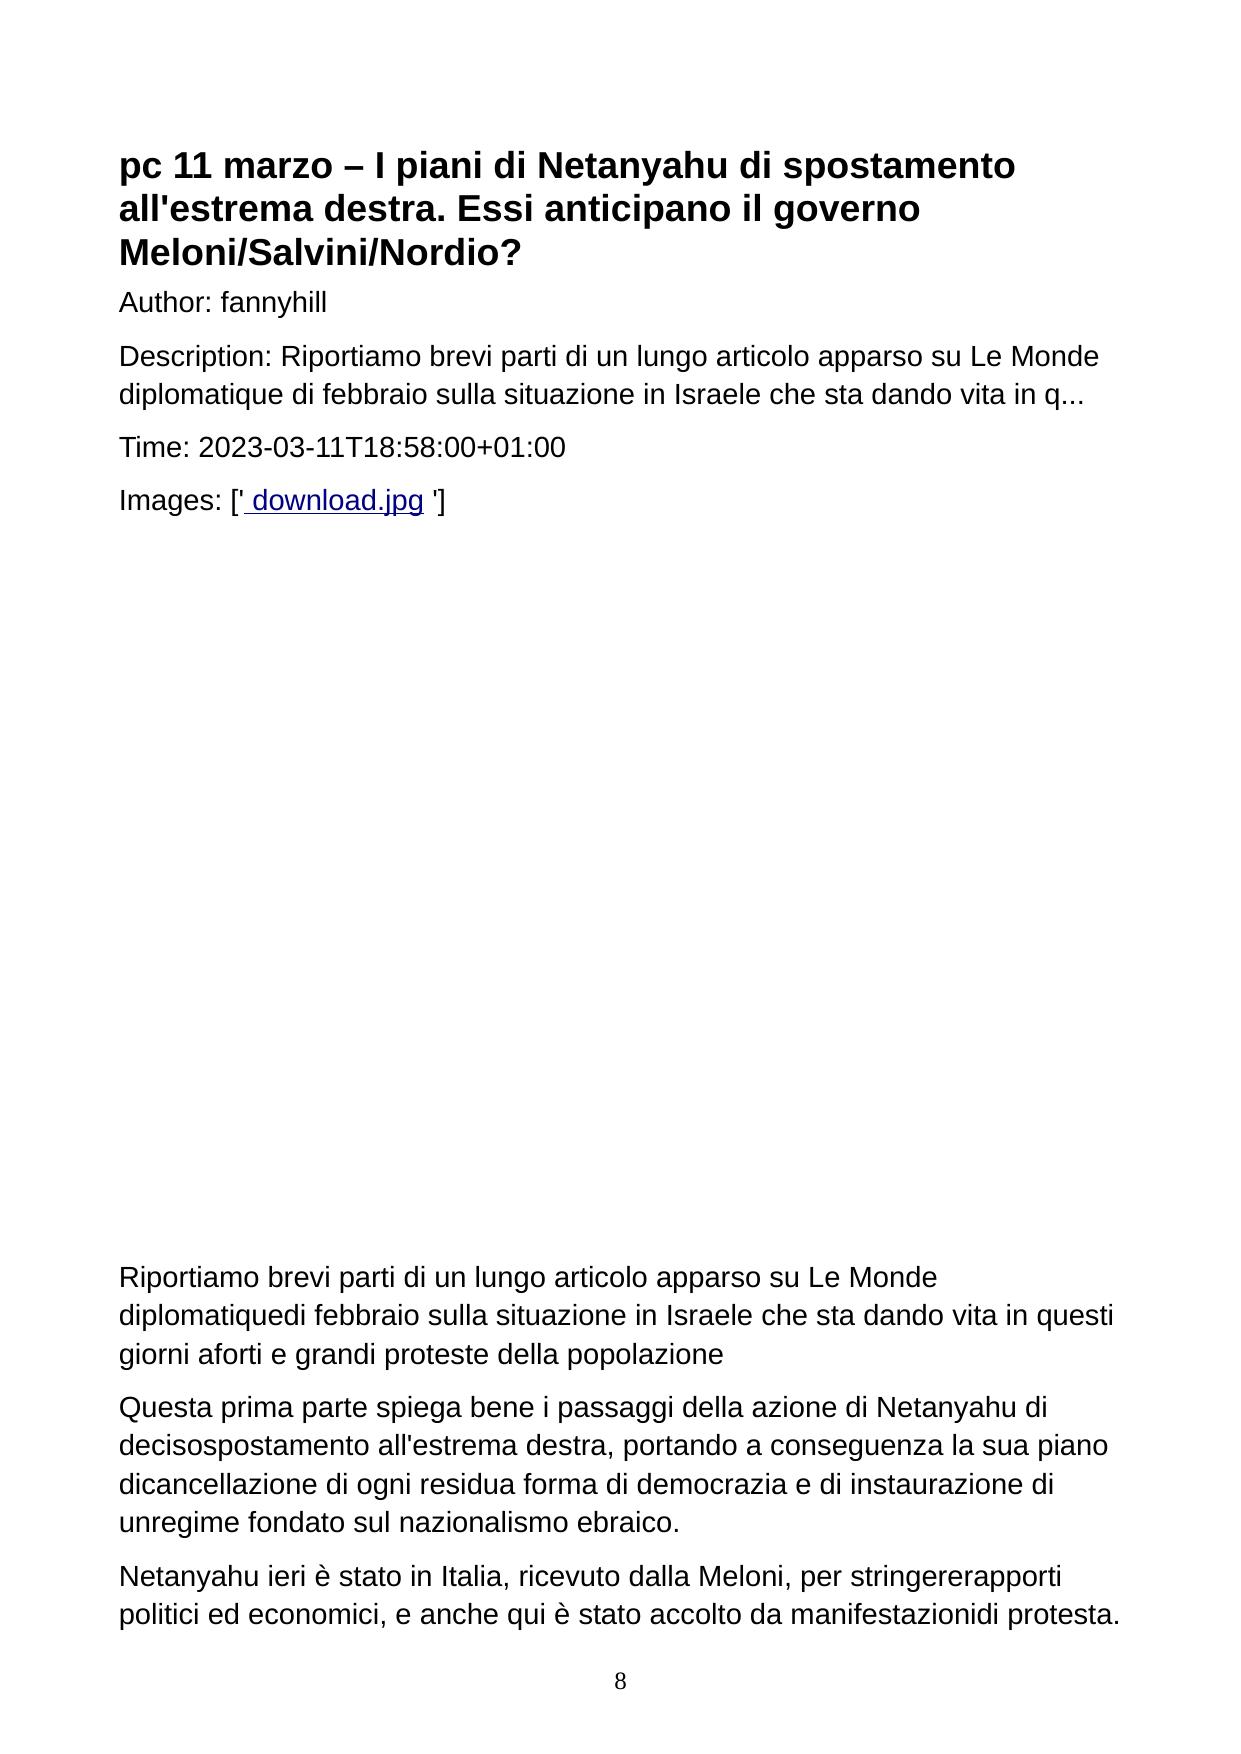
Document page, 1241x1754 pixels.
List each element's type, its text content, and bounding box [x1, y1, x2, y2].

text Riportiamo brevi parti di un lungo articolo apparso su Le Monde diplomatiquedi febbraio sulla situazione in Israele che sta dando vita in questi giorni aforti e grandi proteste della popolazione [118, 1259, 1122, 1370]
text Images: [' download.jpg '] [118, 483, 1122, 517]
text Author: fannyhill [118, 285, 1122, 319]
text Description: Riportiamo brevi parti di un lungo articolo apparso su Le Monde diplomatique di febbraio sulla situazione in Israele che sta dando vita in q... [118, 338, 1122, 411]
text Time: 2023-03-11T18:58:00+01:00 [118, 430, 1122, 464]
text Netanyahu ieri è stato in Italia, ricevuto dalla Meloni, per stringererapporti politici ed economici, e anche qui è stato accolto da manifestazionidi protesta. [118, 1558, 1122, 1631]
text Questa prima parte spiega bene i passaggi della azione di Netanyahu di decisospostamento all'estrema destra, portando a conseguenza la sua piano dicancellazione di ogni residua forma di democrazia e di instaurazione di unregime fondato sul nazionalismo ebraico. [118, 1390, 1122, 1539]
subtitle pc 11 marzo – I piani di Netanyahu di spostamento all'estrema destra. Essi anticipano il governo Meloni/Salvini/Nordio? [118, 143, 1122, 273]
